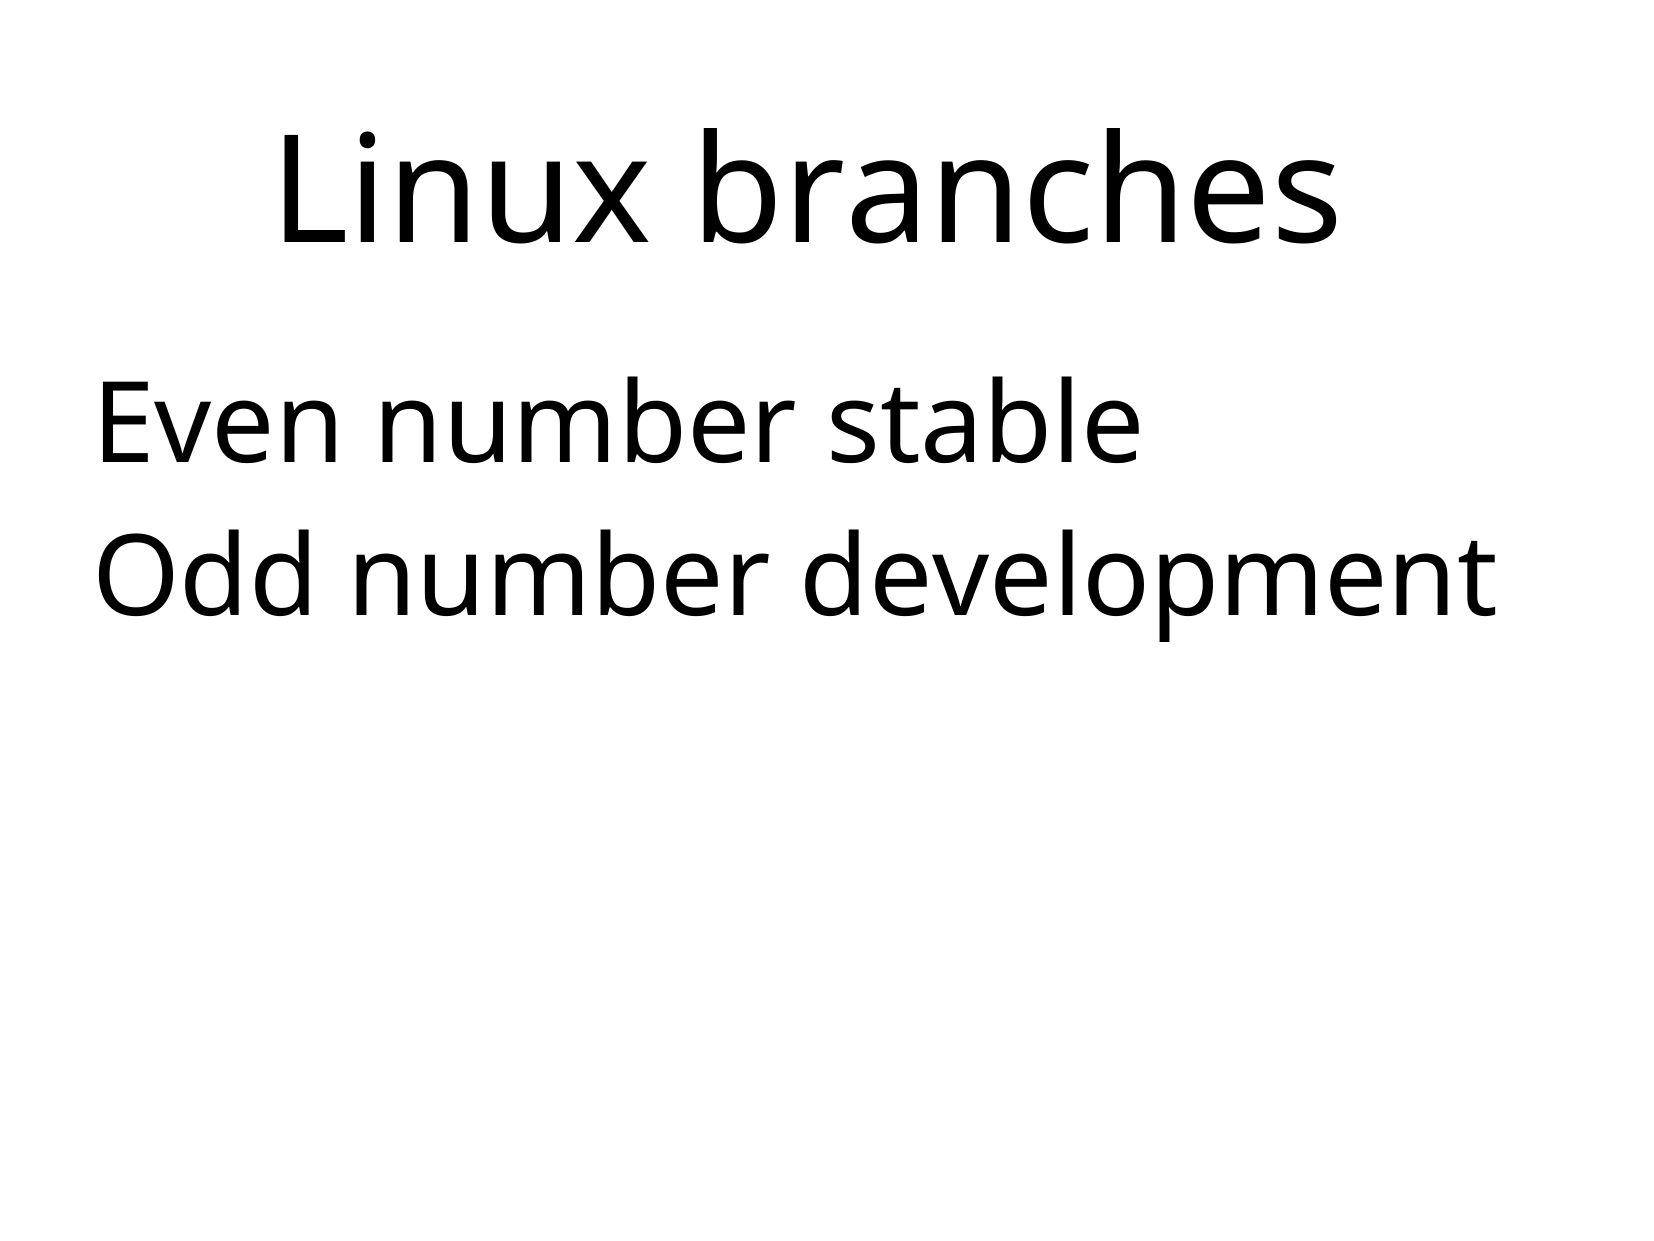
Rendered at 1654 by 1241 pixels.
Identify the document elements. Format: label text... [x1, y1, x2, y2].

text_box Linux branches [255, 75, 1398, 270]
text_box Even number stable Odd number development [77, 334, 1528, 620]
